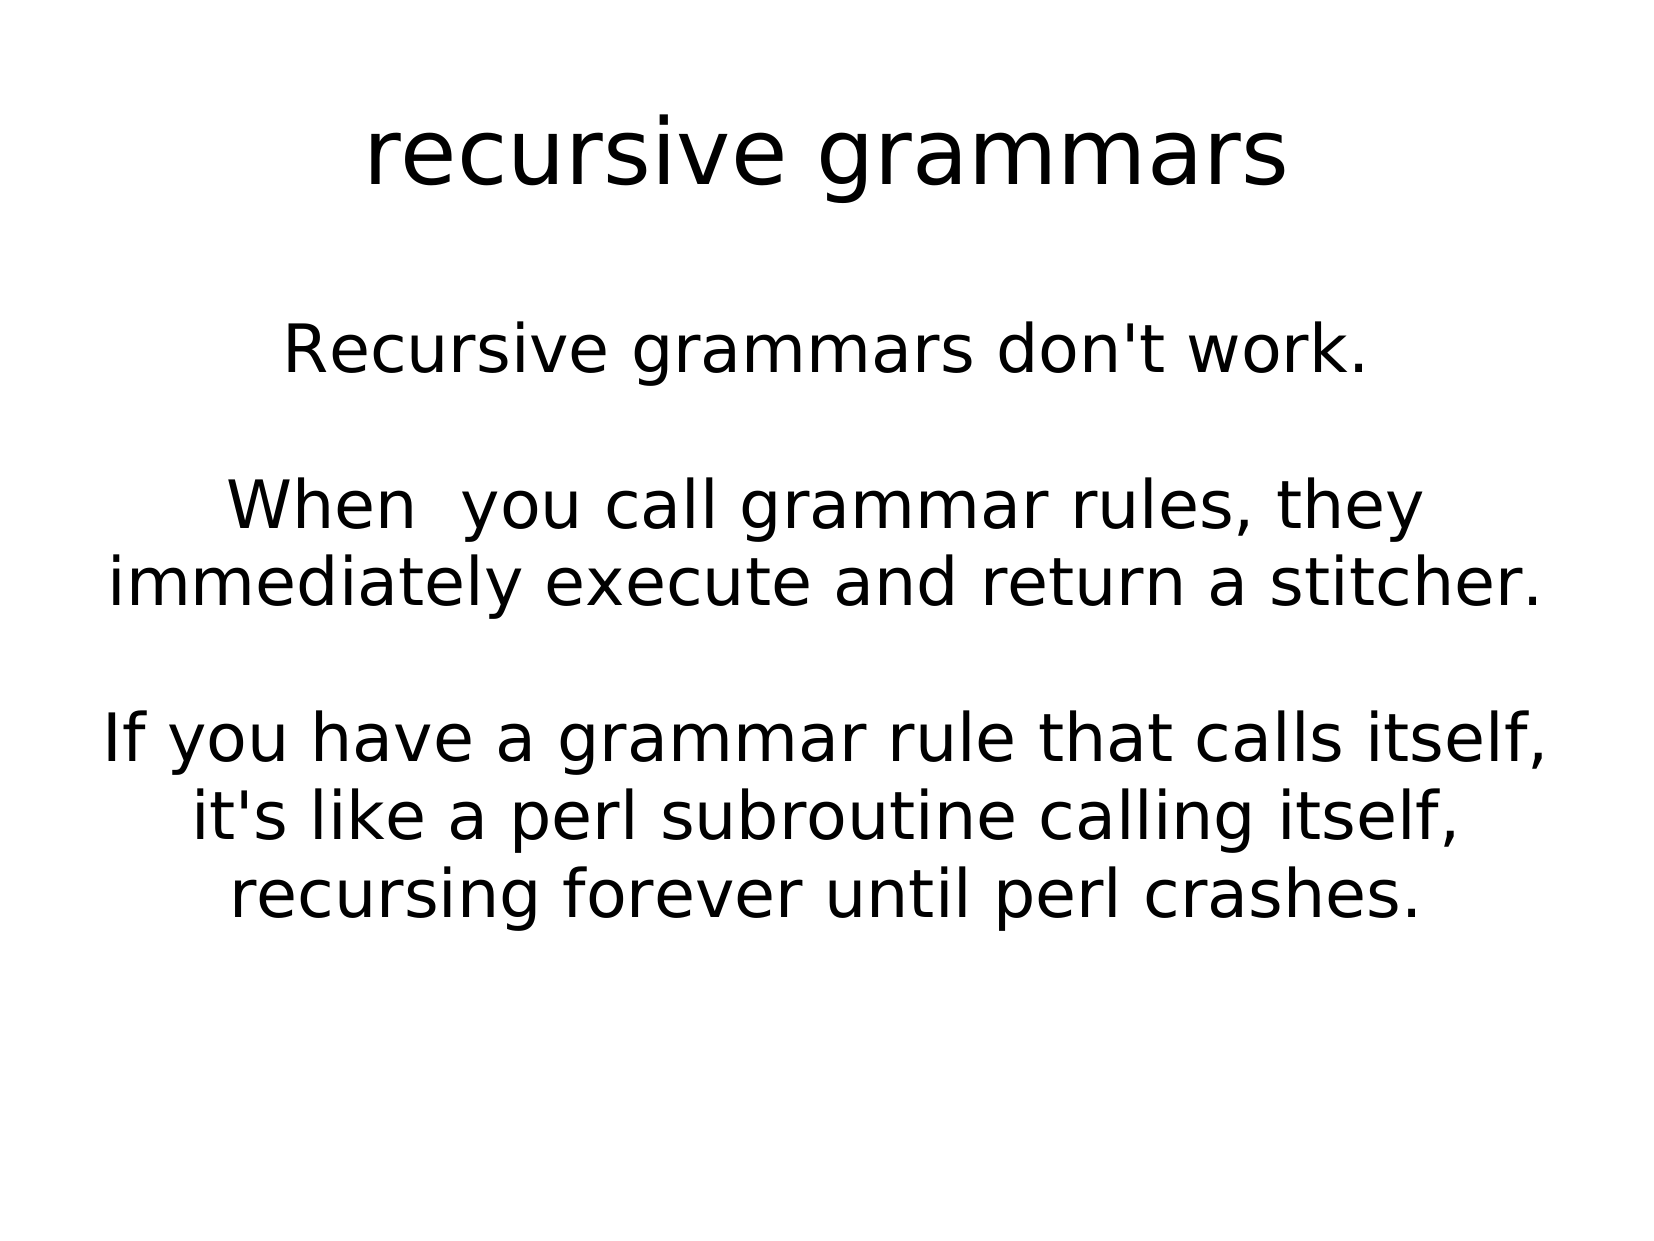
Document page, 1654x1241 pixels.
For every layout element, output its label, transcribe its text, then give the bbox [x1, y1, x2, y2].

subtitle Recursive grammars don't work. When you call grammar rules, they immediately execute and return a stitcher. If you have a grammar rule that calls itself, it's like a perl subroutine calling itself, recursing forever until perl crashes. [82, 290, 1571, 1109]
title recursive grammars [82, 49, 1571, 257]
